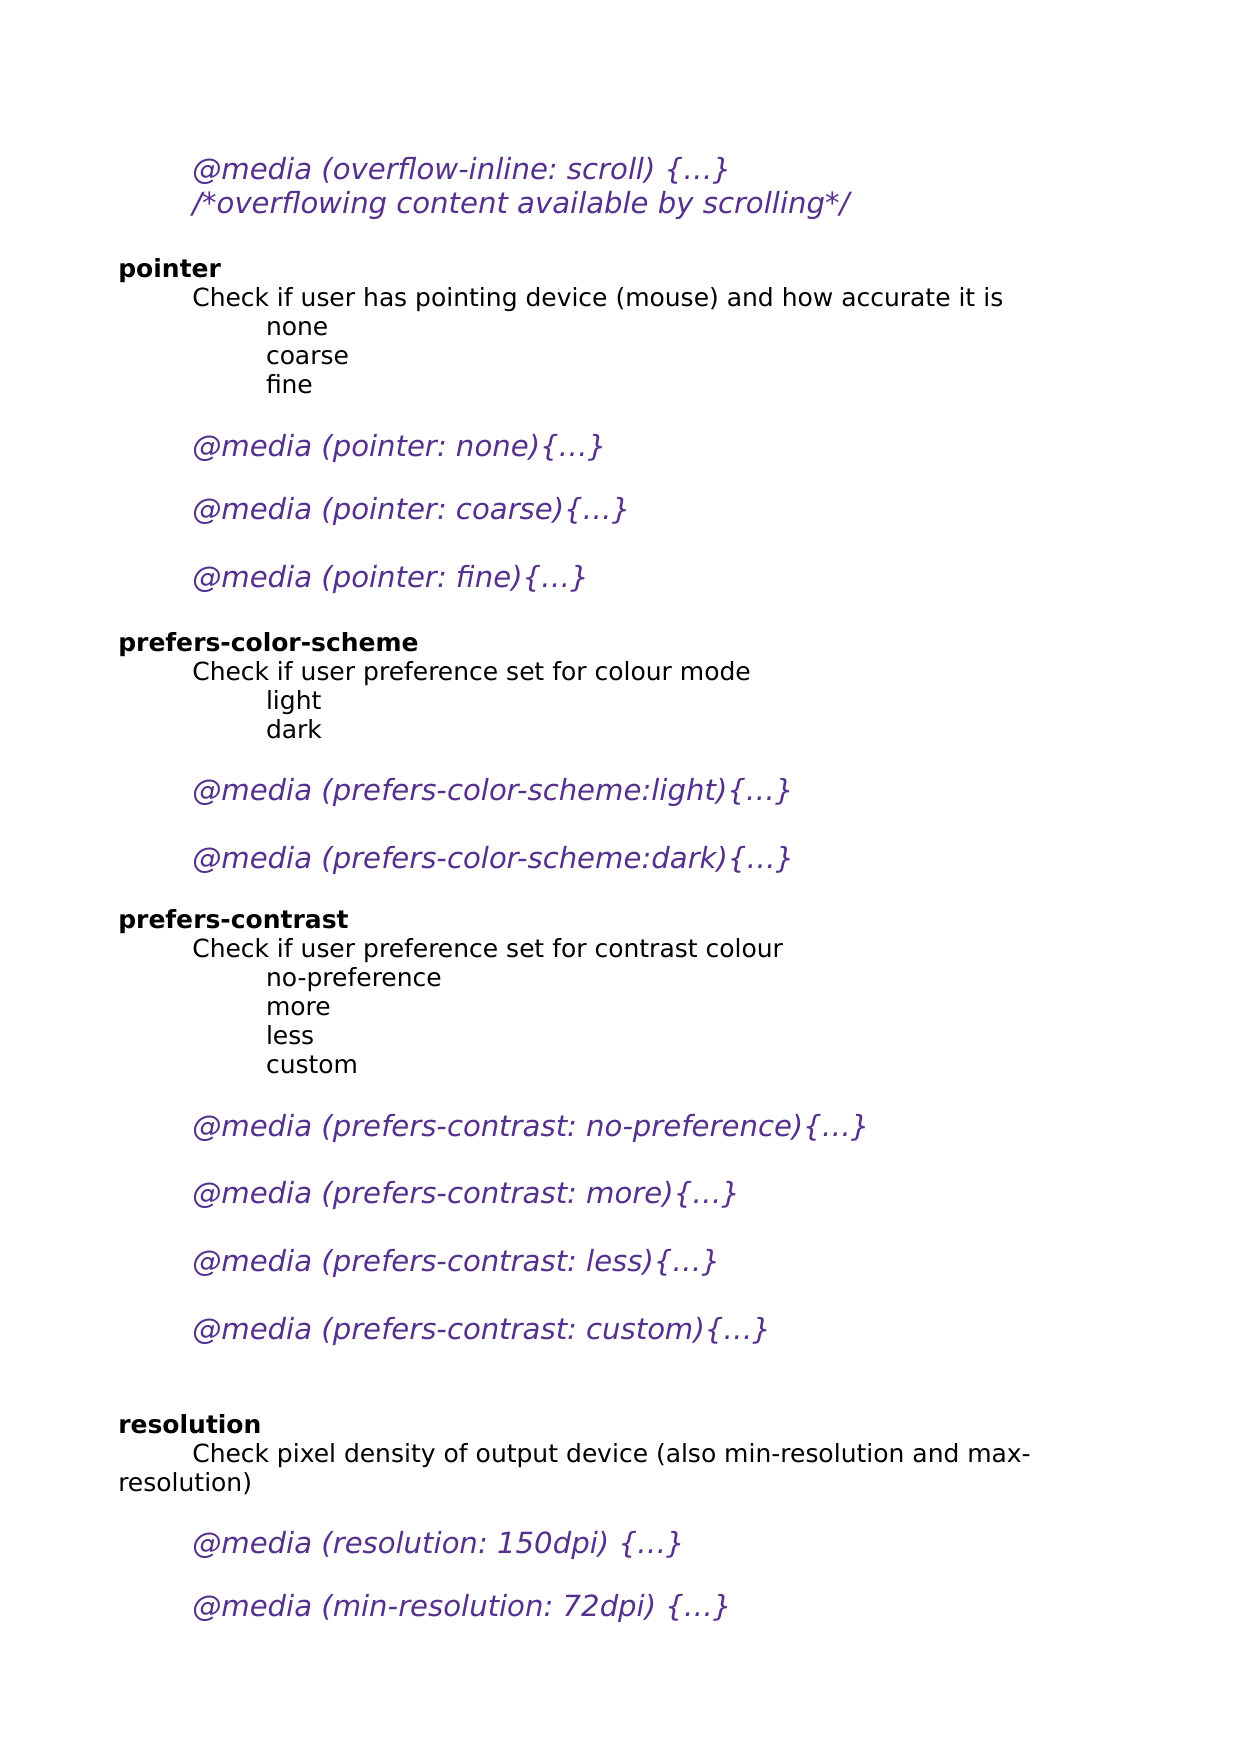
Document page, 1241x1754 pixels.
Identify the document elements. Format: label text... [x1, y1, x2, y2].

text coarse [118, 341, 1122, 371]
text @media (prefers-color-scheme:light){…} [118, 774, 1122, 808]
text @media (prefers-contrast: no-preference){…} [118, 1109, 1122, 1143]
text no-preference [118, 963, 1122, 992]
text @media (prefers-contrast: less){…} [118, 1245, 1122, 1279]
text resolution [118, 1410, 1122, 1439]
text @media (pointer: coarse){…} [118, 492, 1122, 526]
text fine [118, 371, 1122, 400]
text Check if user preference set for contrast colour [118, 934, 1122, 963]
text Check if user has pointing device (mouse) and how accurate it is [118, 283, 1122, 312]
text less [118, 1021, 1122, 1051]
text @media (prefers-contrast: more){…} [118, 1177, 1122, 1211]
text @media (pointer: fine){…} [118, 560, 1122, 594]
text @media (overflow-inline: scroll) {…} [118, 152, 1122, 186]
text @media (min-resolution: 72dpi) {…} [118, 1589, 1122, 1623]
text Check if user preference set for colour mode [118, 657, 1122, 686]
text dark [118, 715, 1122, 744]
text @media (prefers-contrast: custom){…} [118, 1313, 1122, 1347]
text light [118, 686, 1122, 715]
text prefers-contrast [118, 905, 1122, 934]
text @media (resolution: 150dpi) {…} [118, 1526, 1122, 1560]
text @media (pointer: none){…} [118, 429, 1122, 463]
text none [118, 312, 1122, 341]
text @media (prefers-color-scheme:dark){…} [118, 842, 1122, 876]
text pointer [118, 254, 1122, 283]
text more [118, 992, 1122, 1021]
text custom [118, 1051, 1122, 1080]
text /*overflowing content available by scrolling*/ [118, 186, 1122, 220]
text Check pixel density of output device (also min-resolution and max-resolution) [118, 1439, 1122, 1497]
text prefers-color-scheme [118, 628, 1122, 657]
